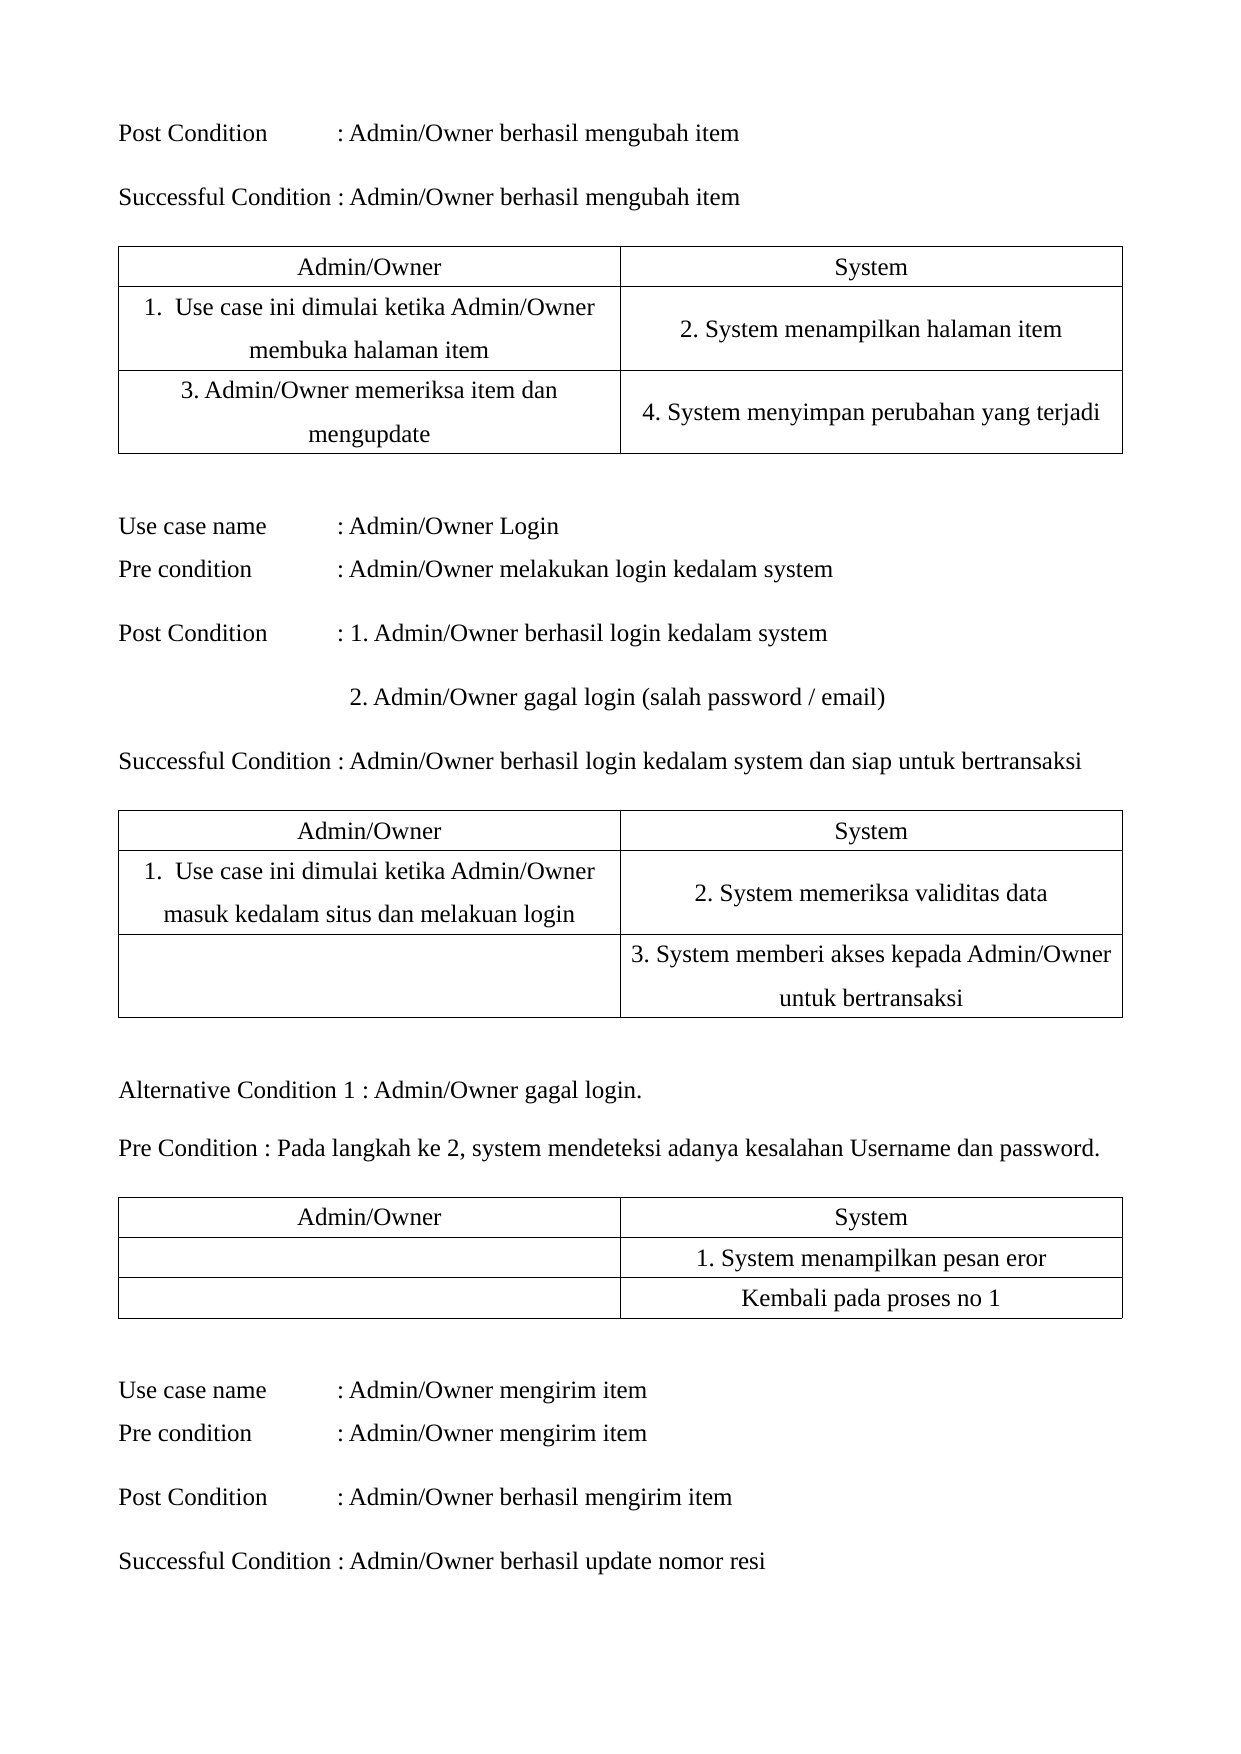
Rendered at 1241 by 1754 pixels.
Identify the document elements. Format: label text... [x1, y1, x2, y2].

table_cell 1. Use case ini dimulai ketika Admin/Owner masuk kedalam situs dan melakuan login [119, 851, 620, 934]
text Pre condition : Admin/Owner mengirim item [118, 1418, 1122, 1447]
table_cell Kembali pada proses no 1 [621, 1278, 1122, 1318]
table_header System [621, 811, 1122, 850]
text Use case name : Admin/Owner mengirim item [118, 1375, 1122, 1404]
table_cell [119, 1238, 620, 1277]
table_cell [119, 935, 620, 1017]
text Use case name : Admin/Owner Login [118, 511, 1122, 540]
text Post Condition : Admin/Owner berhasil mengirim item [118, 1482, 1122, 1511]
table_header System [621, 247, 1122, 286]
table_header Admin/Owner [119, 1198, 620, 1237]
text Post Condition : 1. Admin/Owner berhasil login kedalam system [118, 618, 1122, 647]
text Pre condition : Admin/Owner melakukan login kedalam system [118, 554, 1122, 583]
table_cell 3. Admin/Owner memeriksa item dan mengupdate [119, 371, 620, 453]
table_header System [621, 1198, 1122, 1237]
table_cell 2. System menampilkan halaman item [621, 287, 1122, 370]
text Post Condition : Admin/Owner berhasil mengubah item [118, 118, 1122, 147]
table_cell 2. System memeriksa validitas data [621, 851, 1122, 934]
text Successful Condition : Admin/Owner berhasil mengubah item [118, 182, 1122, 211]
table_cell 1. Use case ini dimulai ketika Admin/Owner membuka halaman item [119, 287, 620, 370]
table_cell 1. System menampilkan pesan eror [621, 1238, 1122, 1277]
table_cell 3. System memberi akses kepada Admin/Owner untuk bertransaksi [621, 935, 1122, 1017]
text Successful Condition : Admin/Owner berhasil login kedalam system dan siap untuk bertransaksi [118, 746, 1122, 775]
table_cell 4. System menyimpan perubahan yang terjadi [621, 371, 1122, 453]
text Alternative Condition 1 : Admin/Owner gagal login. [118, 1075, 1122, 1104]
text Successful Condition : Admin/Owner berhasil update nomor resi [118, 1546, 1122, 1575]
table_header Admin/Owner [119, 811, 620, 850]
table_header Admin/Owner [119, 247, 620, 286]
text Pre Condition : Pada langkah ke 2, system mendeteksi adanya kesalahan Username dan password. [118, 1133, 1122, 1161]
text 2. Admin/Owner gagal login (salah password / email) [118, 682, 1122, 711]
table_cell [119, 1278, 620, 1318]
